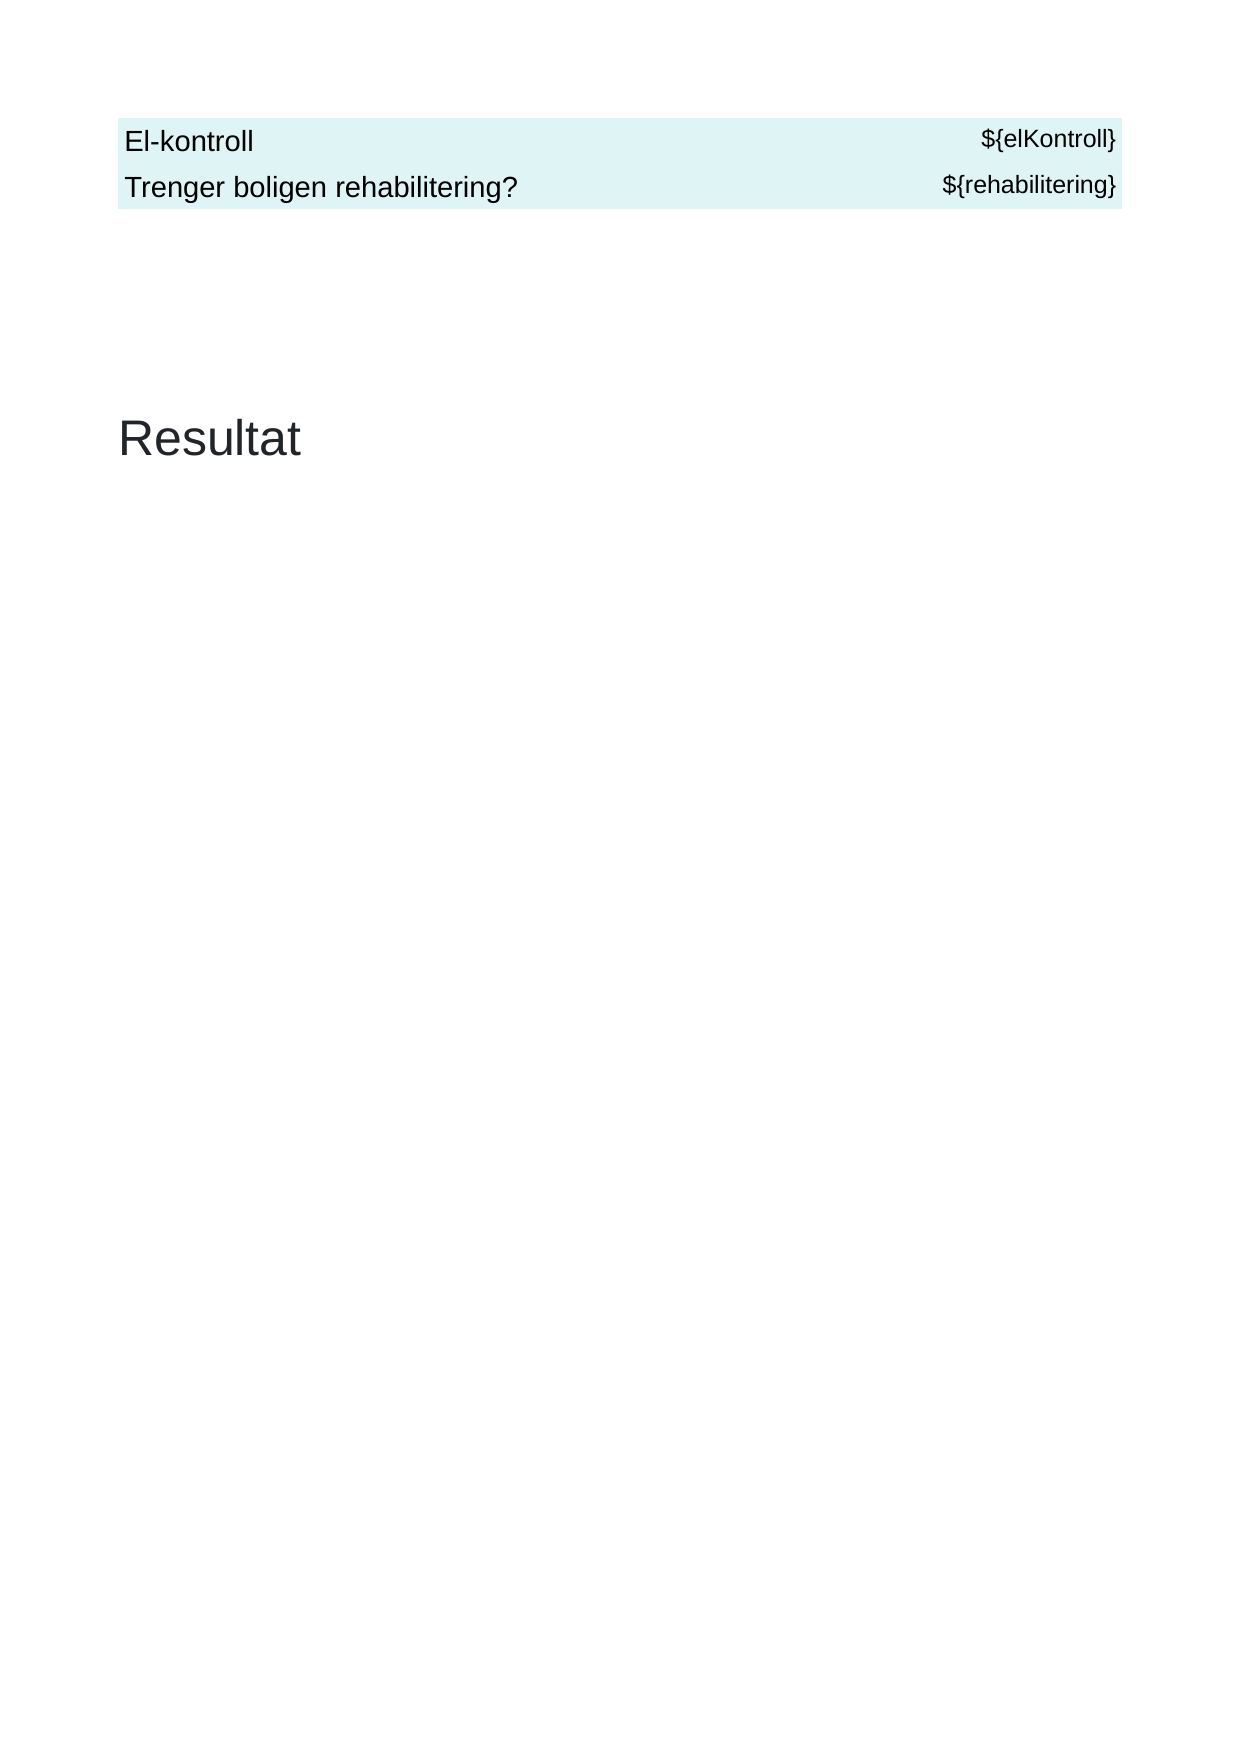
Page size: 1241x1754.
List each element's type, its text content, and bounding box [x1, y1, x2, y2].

text Resultat [118, 409, 1093, 466]
table_cell ${rehabilitering} [620, 164, 1122, 209]
table_cell Trenger boligen rehabilitering? [118, 164, 620, 209]
table_cell ${elKontroll} [620, 118, 1122, 164]
table_cell El-kontroll [118, 118, 620, 164]
